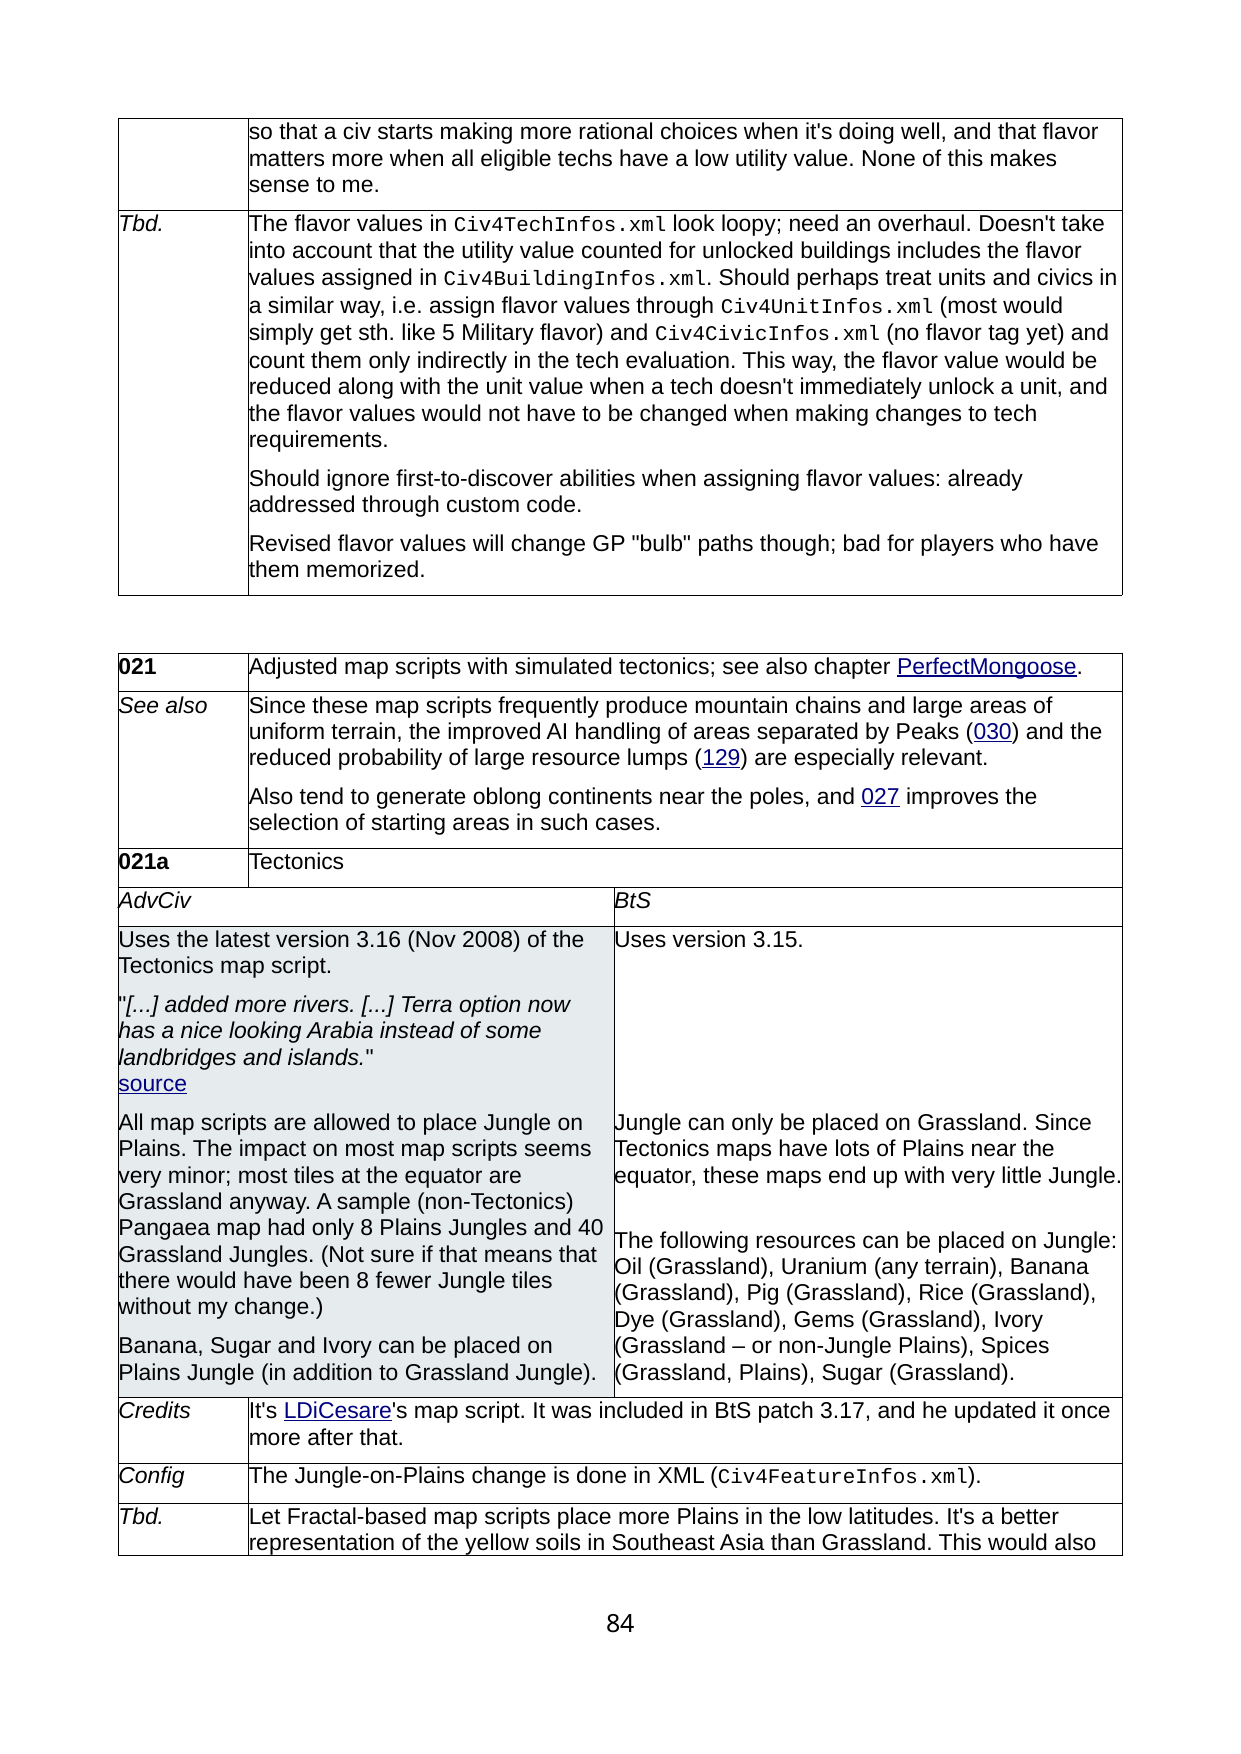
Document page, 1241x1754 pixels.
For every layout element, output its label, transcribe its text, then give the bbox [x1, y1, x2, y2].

table_cell AdvCiv [119, 888, 614, 926]
table_cell Tbd. [119, 211, 248, 595]
table_cell Config [119, 1464, 248, 1503]
table_cell Uses the latest version 3.16 (Nov 2008) of the Tectonics map script. "[...] added more rivers. [...] Terra option now has a nice looking Arabia instead of some landbridges and islands." source All map scripts are allowed to place Jungle on Plains. The impact on most map scripts seems very minor; most tiles at the equator are Grassland anyway. A sample (non-Tectonics) Pangaea map had only 8 Plains Jungles and 40 Grassland Jungles. (Not sure if that means that there would have been 8 fewer Jungle tiles without my change.) Banana, Sugar and Ivory can be placed on Plains Jungle (in addition to Grassland Jungle). [119, 927, 614, 1397]
table_cell so that a civ starts making more rational choices when it's doing well, and that flavor matters more when all eligible techs have a low utility value. None of this makes sense to me. [249, 119, 1122, 210]
table_cell It's LDiCesare's map script. It was included in BtS patch 3.17, and he updated it once more after that. [249, 1398, 1122, 1462]
table_cell BtS [615, 888, 1122, 926]
table_cell Tectonics [249, 849, 1122, 887]
table_cell Uses version 3.15. Jungle can only be placed on Grassland. Since Tectonics maps have lots of Plains near the equator, these maps end up with very little Jungle. The following resources can be placed on Jungle: Oil (Grassland), Uranium (any terrain), Banana (Grassland), Pig (Grassland), Rice (Grassland), Dye (Grassland), Gems (Grassland), Ivory (Grassland – or non-Jungle Plains), Spices (Grassland, Plains), Sugar (Grassland). [615, 927, 1122, 1397]
table_cell Tbd. [119, 1504, 248, 1555]
table_cell Credits [119, 1398, 248, 1462]
table_header 021 [119, 654, 248, 691]
table_cell Let Fractal-based map scripts place more Plains in the low latitudes. It's a better representation of the yellow soils in Southeast Asia than Grassland. This would also [249, 1504, 1122, 1555]
table_header Adjusted map scripts with simulated tectonics; see also chapter PerfectMongoose. [249, 654, 1122, 691]
table_cell The Jungle-on-Plains change is done in XML (Civ4FeatureInfos.xml). [249, 1464, 1122, 1503]
table_cell See also [119, 692, 248, 848]
table_cell [119, 119, 248, 210]
table_cell Since these map scripts frequently produce mountain chains and large areas of uniform terrain, the improved AI handling of areas separated by Peaks (030) and the reduced probability of large resource lumps (129) are especially relevant. Also tend to generate oblong continents near the poles, and 027 improves the selection of starting areas in such cases. [249, 692, 1122, 848]
table_cell 021a [119, 849, 248, 887]
table_cell The flavor values in Civ4TechInfos.xml look loopy; need an overhaul. Doesn't take into account that the utility value counted for unlocked buildings includes the flavor values assigned in Civ4BuildingInfos.xml. Should perhaps treat units and civics in a similar way, i.e. assign flavor values through Civ4UnitInfos.xml (most would simply get sth. like 5 Military flavor) and Civ4CivicInfos.xml (no flavor tag yet) and count them only indirectly in the tech evaluation. This way, the flavor value would be reduced along with the unit value when a tech doesn't immediately unlock a unit, and the flavor values would not have to be changed when making changes to tech requirements. Should ignore first-to-discover abilities when assigning flavor values: already addressed through custom code. Revised flavor values will change GP "bulb" paths though; bad for players who have them memorized. [249, 211, 1122, 595]
